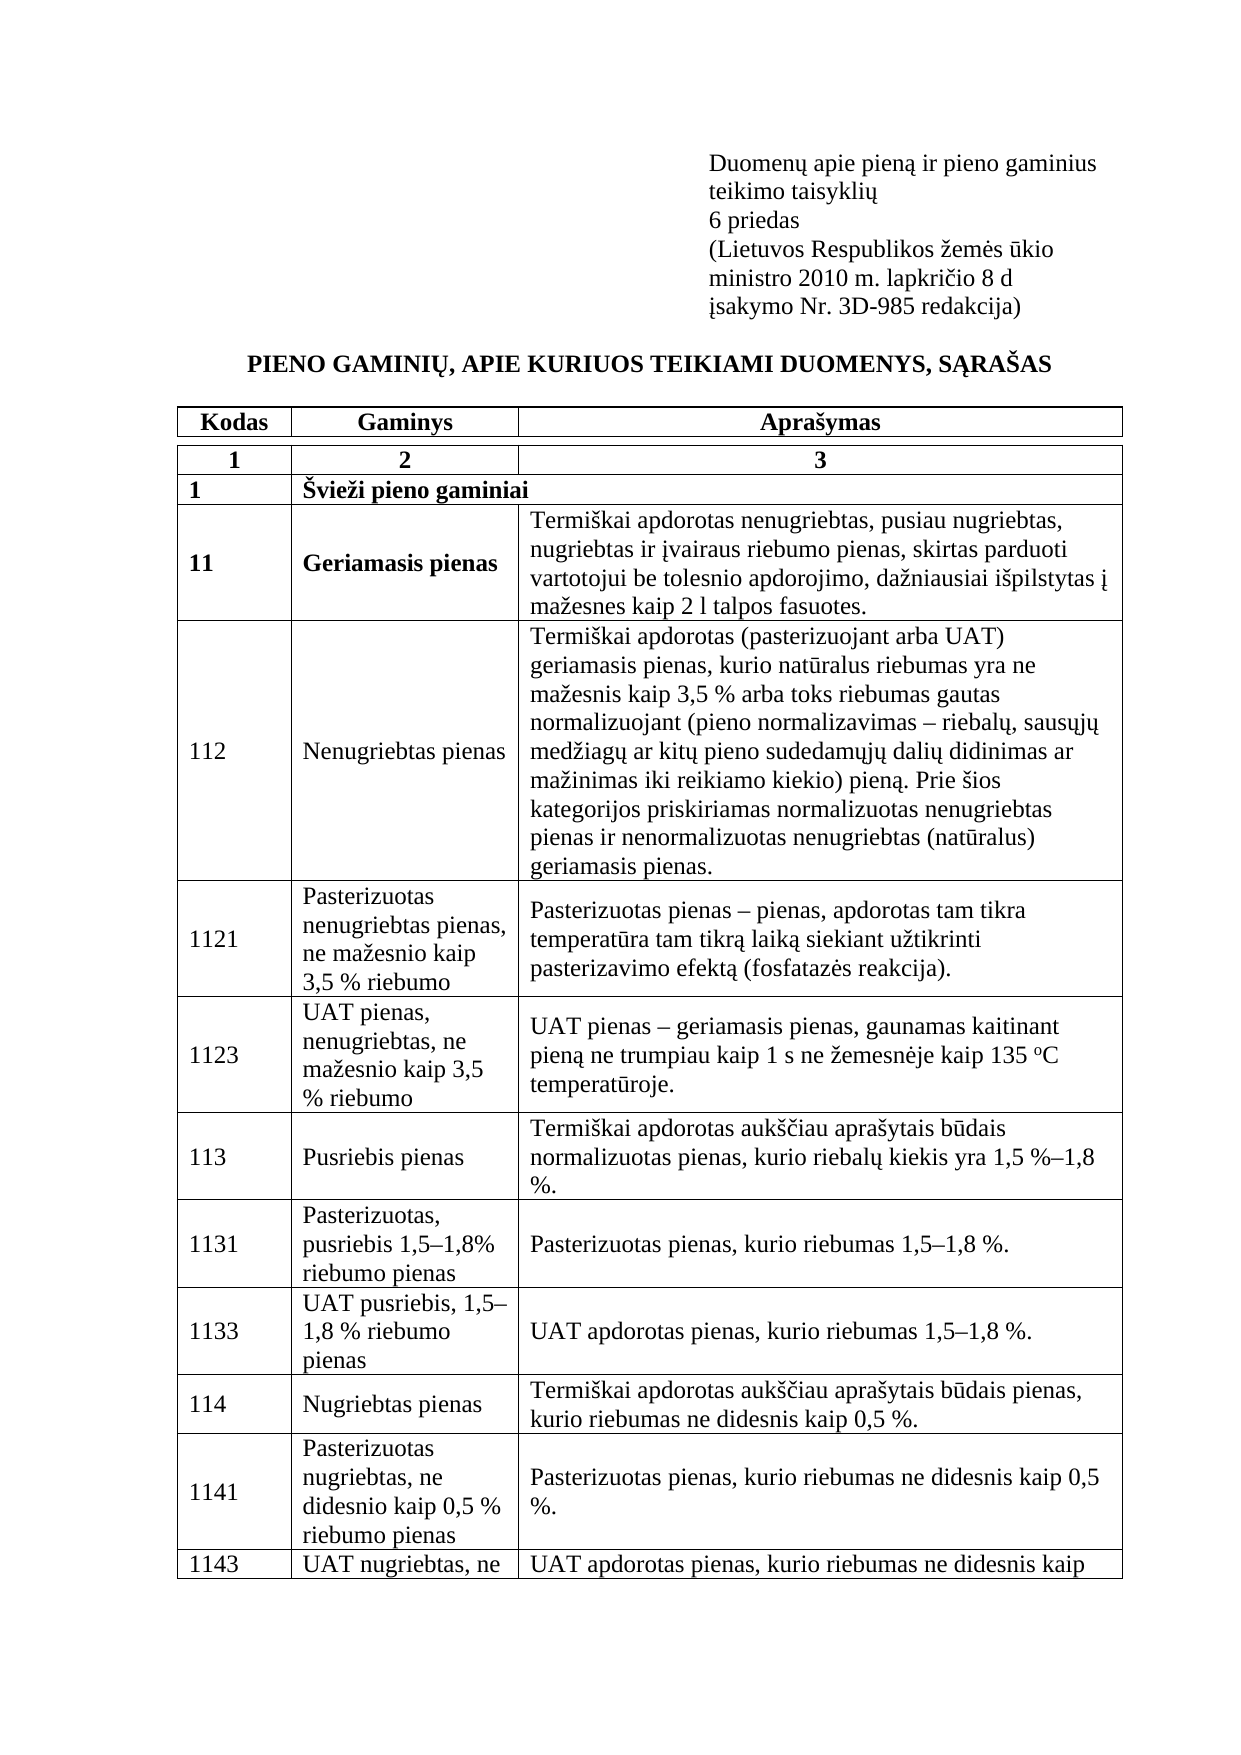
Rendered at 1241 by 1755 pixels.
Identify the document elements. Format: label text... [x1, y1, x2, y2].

text ministro 2010 m. lapkričio 8 d [177, 263, 1122, 291]
table_cell Termiškai apdorotas aukščiau aprašytais būdais normalizuotas pienas, kurio riebalų kiekis yra 1,5 %–1,8 %. [519, 1113, 1122, 1199]
table_cell 2 [292, 446, 518, 474]
table_cell UAT nugriebtas, ne [292, 1550, 518, 1578]
table_cell 114 [178, 1375, 291, 1432]
text Duomenų apie pieną ir pieno gaminius [709, 148, 1122, 176]
table_cell Nenugriebtas pienas [292, 621, 518, 880]
text įsakymo Nr. 3D-985 redakcija) [177, 291, 1122, 320]
table_cell UAT pienas, nenugriebtas, ne mažesnio kaip 3,5 % riebumo [292, 997, 518, 1112]
table_cell 3 [519, 446, 1122, 474]
table_cell Nugriebtas pienas [292, 1375, 518, 1432]
text teikimo taisyklių [177, 176, 1122, 205]
table_cell Termiškai apdorotas aukščiau aprašytais būdais pienas, kurio riebumas ne didesnis kaip 0,5 %. [519, 1375, 1122, 1432]
table_cell 1141 [178, 1434, 291, 1548]
table_cell 11 [178, 505, 291, 620]
table_cell Pusriebis pienas [292, 1113, 518, 1199]
text pieno Gaminių, apie kuriuos teikiami duomenys, Sąrašas [177, 349, 1122, 378]
table_cell [519, 437, 1122, 444]
table_cell [291, 437, 518, 444]
table_cell 1123 [178, 997, 291, 1112]
table_cell 1133 [178, 1288, 291, 1374]
table_header Kodas [178, 408, 291, 436]
table_cell 1 [178, 446, 291, 474]
table_cell UAT pienas – geriamasis pienas, gaunamas kaitinant pieną ne trumpiau kaip 1 s ne žemesnėje kaip 135 oC temperatūroje. [519, 997, 1122, 1112]
table_cell UAT pusriebis, 1,5–1,8 % riebumo pienas [292, 1288, 518, 1374]
table_cell Pasterizuotas pienas, kurio riebumas ne didesnis kaip 0,5 %. [519, 1434, 1122, 1548]
table_cell 1131 [178, 1200, 291, 1287]
table_cell 1143 [178, 1550, 291, 1578]
table_cell Pasterizuotas nugriebtas, ne didesnio kaip 0,5 % riebumo pienas [292, 1434, 518, 1548]
table_cell Termiškai apdorotas nenugriebtas, pusiau nugriebtas, nugriebtas ir įvairaus riebumo pienas, skirtas parduoti vartotojui be tolesnio apdorojimo, dažniausiai išpilstytas į mažesnes kaip 2 l talpos fasuotes. [519, 505, 1122, 620]
table_cell Termiškai apdorotas (pasterizuojant arba UAT) geriamasis pienas, kurio natūralus riebumas yra ne mažesnis kaip 3,5 % arba toks riebumas gautas normalizuojant (pieno normalizavimas – riebalų, sausųjų medžiagų ar kitų pieno sudedamųjų dalių didinimas ar mažinimas iki reikiamo kiekio) pieną. Prie šios kategorijos priskiriamas normalizuotas nenugriebtas pienas ir nenormalizuotas nenugriebtas (natūralus) geriamasis pienas. [519, 621, 1122, 880]
table_cell Pasterizuotas pienas, kurio riebumas 1,5–1,8 %. [519, 1200, 1122, 1287]
table_header Gaminys [292, 408, 518, 436]
table_cell Pasterizuotas nenugriebtas pienas, ne mažesnio kaip 3,5 % riebumo [292, 881, 518, 996]
table_cell Švieži pieno gaminiai [292, 475, 1122, 504]
text 6 priedas [177, 205, 1122, 234]
table_header Aprašymas [519, 408, 1122, 436]
table_cell 1 [178, 475, 291, 504]
table_cell 1121 [178, 881, 291, 996]
table_cell Pasterizuotas pienas – pienas, apdorotas tam tikra temperatūra tam tikrą laiką siekiant užtikrinti pasterizavimo efektą (fosfatazės reakcija). [519, 881, 1122, 996]
table_cell Geriamasis pienas [292, 505, 518, 620]
table_cell Pasterizuotas, pusriebis 1,5–1,8% riebumo pienas [292, 1200, 518, 1287]
table_cell 113 [178, 1113, 291, 1199]
table_cell UAT apdorotas pienas, kurio riebumas ne didesnis kaip [519, 1550, 1122, 1578]
table_cell [177, 437, 291, 444]
text (Lietuvos Respublikos žemės ūkio [177, 234, 1122, 263]
table_cell 112 [178, 621, 291, 880]
table_cell UAT apdorotas pienas, kurio riebumas 1,5–1,8 %. [519, 1288, 1122, 1374]
